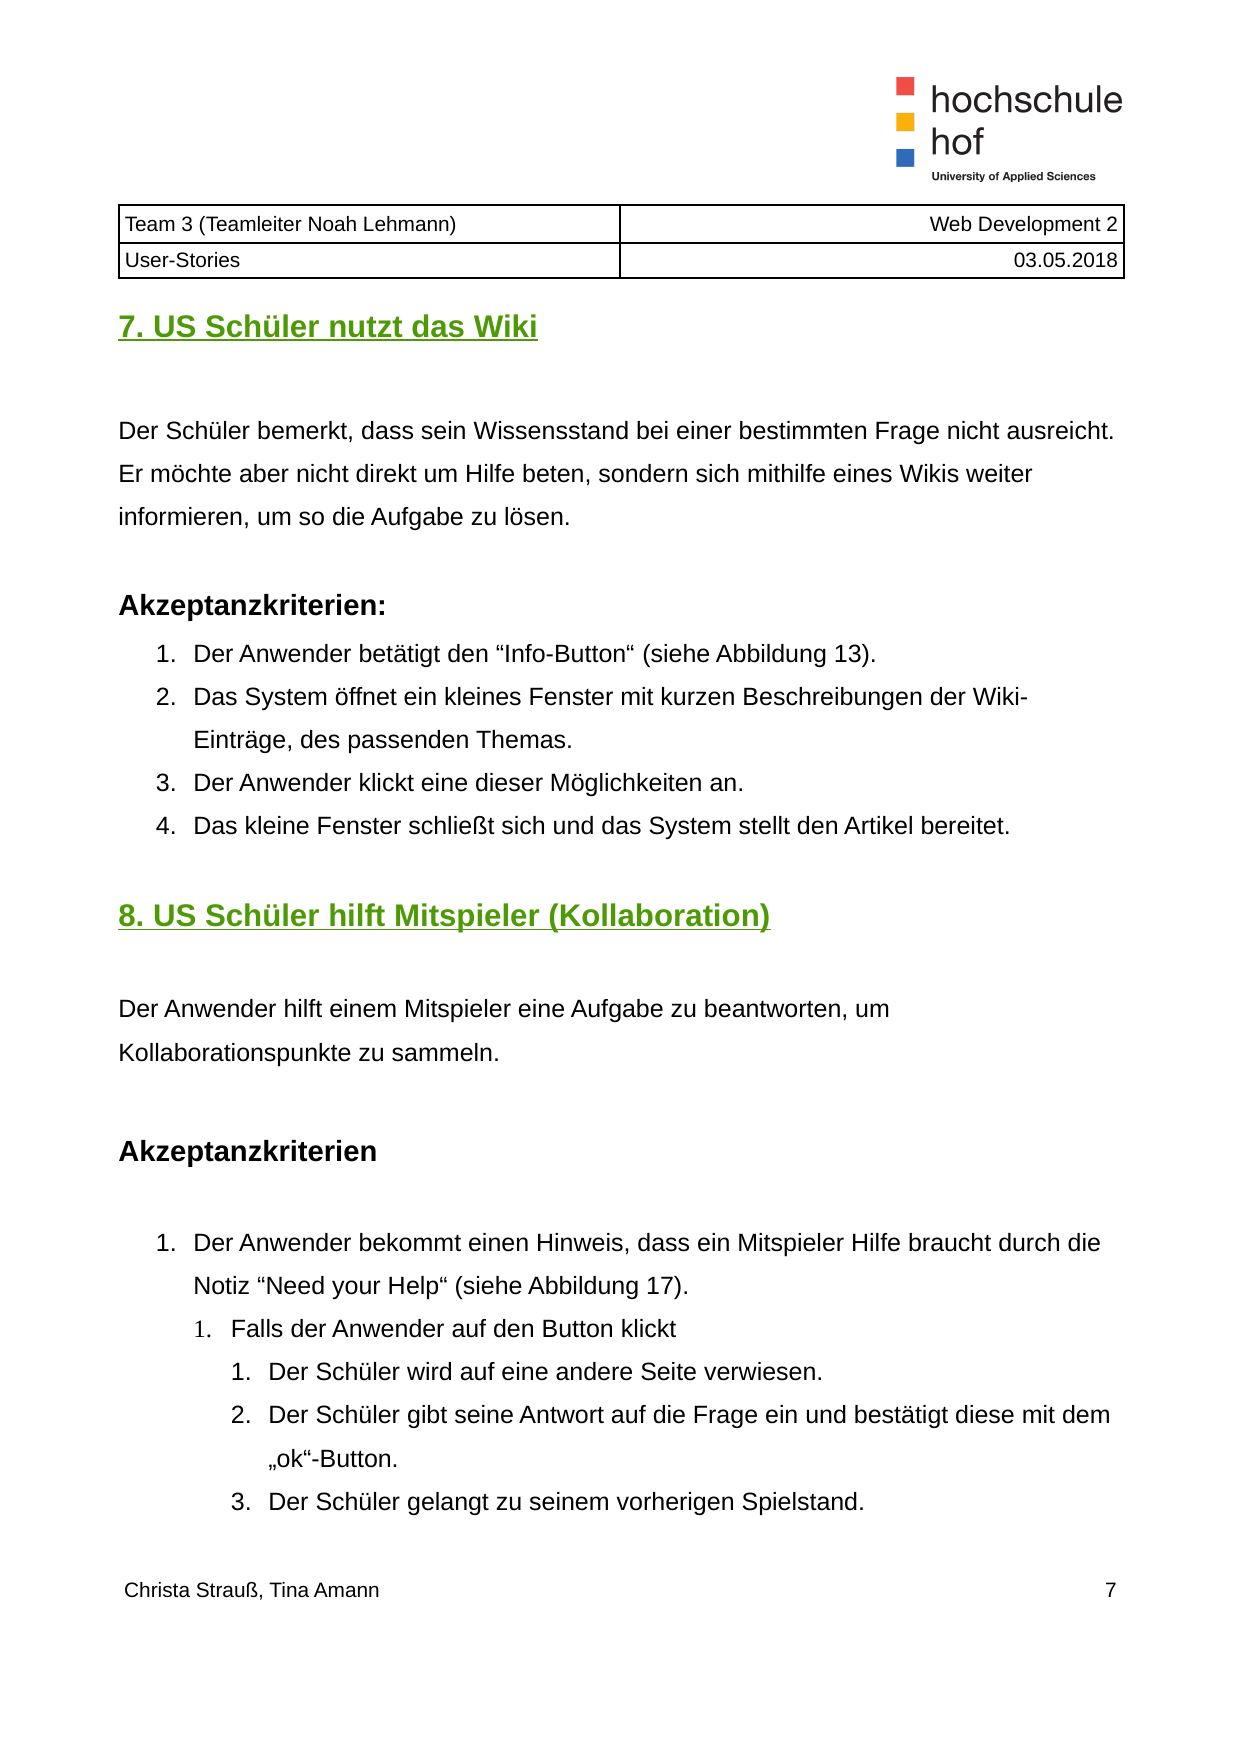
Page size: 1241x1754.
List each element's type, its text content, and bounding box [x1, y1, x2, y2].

list Der Schüler wird auf eine andere Seite verwiesen. [231, 1357, 1122, 1386]
list Das kleine Fenster schließt sich und das System stellt den Artikel bereitet. [156, 811, 1122, 840]
list Der Anwender bekommt einen Hinweis, dass ein Mitspieler Hilfe braucht durch die Notiz “Need your Help“ (siehe Abbildung 17). [156, 1228, 1122, 1300]
text Der Anwender hilft einem Mitspieler eine Aufgabe zu beantworten, um Kollaborationspunkte zu sammeln. [118, 994, 1122, 1066]
text Akzeptanzkriterien: [118, 588, 1122, 622]
list Das System öffnet ein kleines Fenster mit kurzen Beschreibungen der Wiki-Einträge, des passenden Themas. [156, 682, 1122, 754]
text 7. US Schüler nutzt das Wiki [118, 308, 1122, 344]
list Falls der Anwender auf den Button klickt [193, 1314, 1122, 1343]
list Der Schüler gibt seine Antwort auf die Frage ein und bestätigt diese mit dem „ok“-Button. [231, 1401, 1122, 1472]
list Der Schüler gelangt zu seinem vorherigen Spielstand. [231, 1487, 1122, 1516]
list Der Anwender klickt eine dieser Möglichkeiten an. [156, 768, 1122, 797]
text Akzeptanzkriterien [118, 1134, 1122, 1168]
list Der Anwender betätigt den “Info-Button“ (siehe Abbildung 13). [156, 639, 1122, 667]
text Der Schüler bemerkt, dass sein Wissensstand bei einer bestimmten Frage nicht ausreicht. Er möchte aber nicht direkt um Hilfe beten, sondern sich mithilfe eines Wikis weiter informieren, um so die Aufgabe zu lösen. [118, 416, 1122, 531]
text 8. US Schüler hilft Mitspieler (Kollaboration) [118, 897, 1122, 933]
picture [896, 77, 1122, 182]
